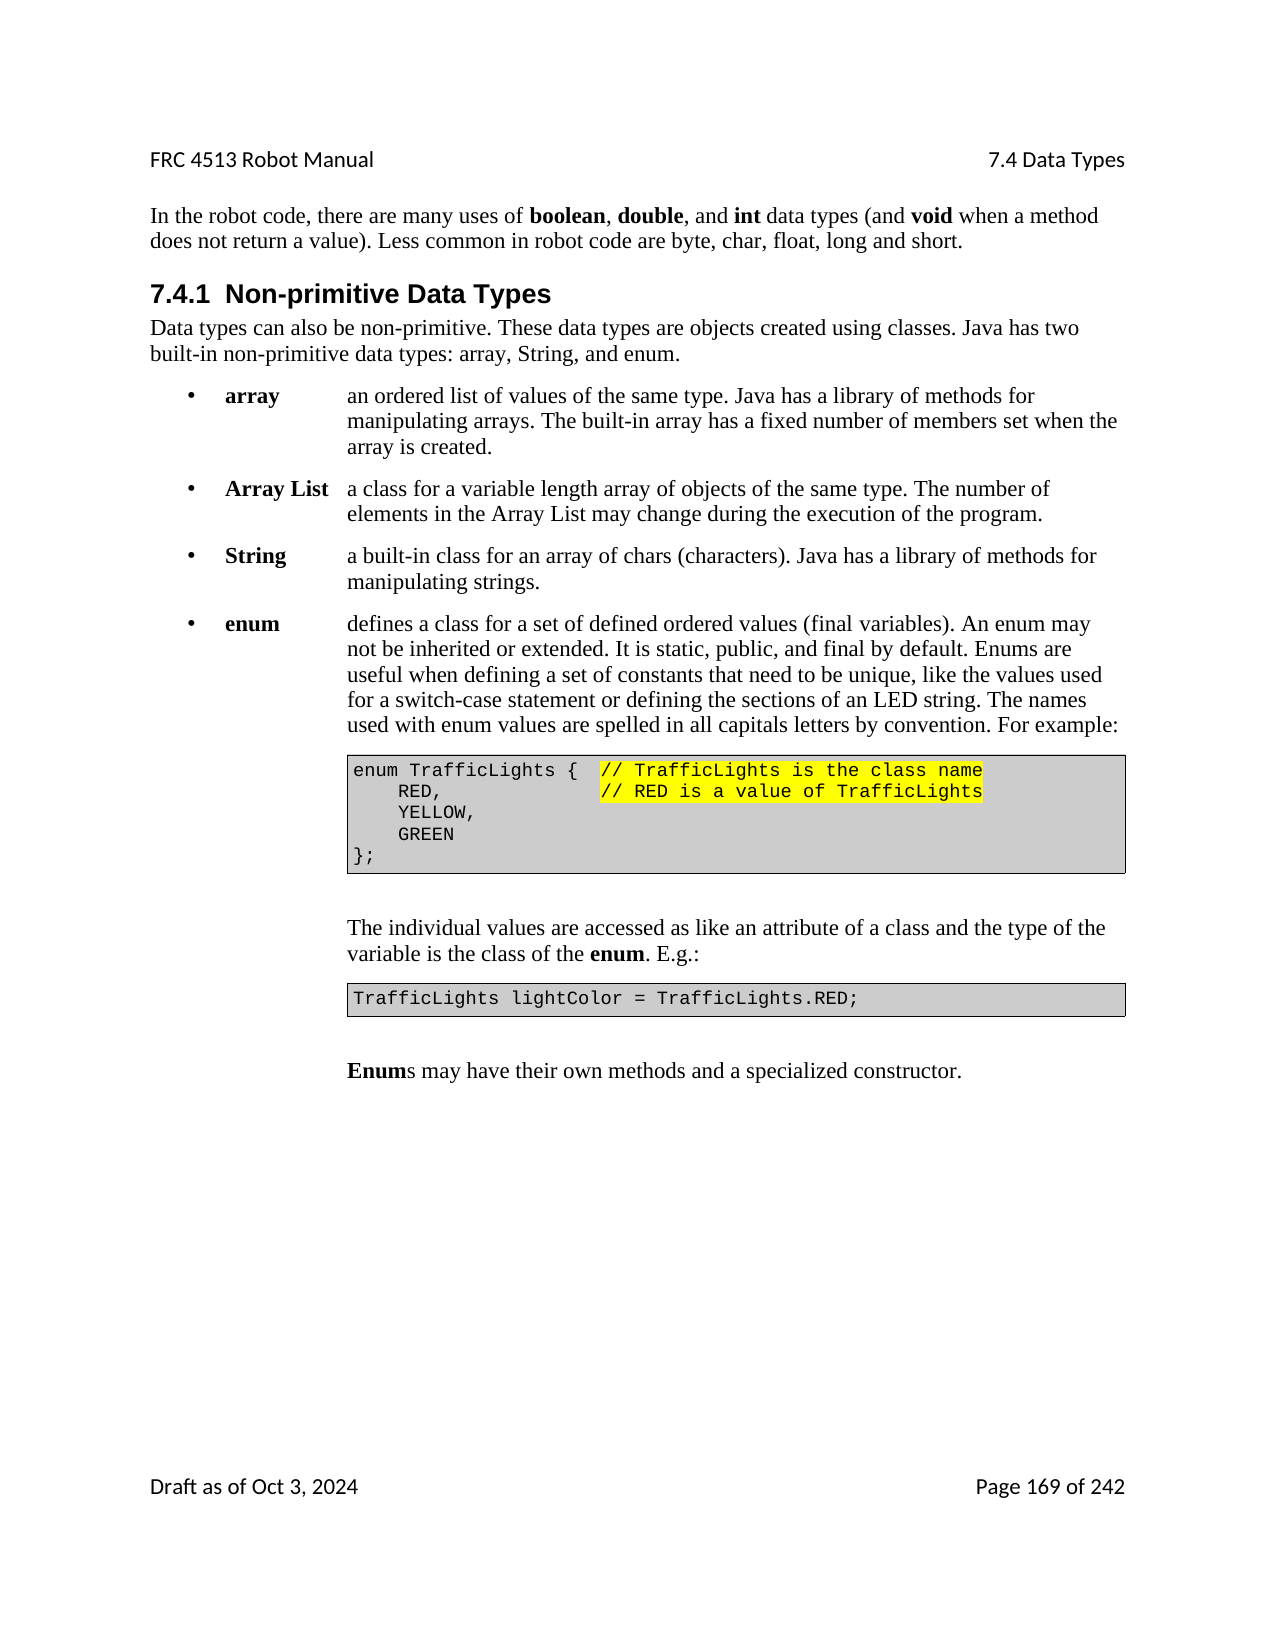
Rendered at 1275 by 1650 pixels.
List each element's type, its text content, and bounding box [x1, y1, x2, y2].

text RED, // RED is a value of TrafficLights [348, 776, 1125, 797]
text }; [348, 839, 1125, 873]
text Data types can also be non-primitive. These data types are objects created using classes. Java has two built-in non-primitive data types: array, String, and enum. [150, 315, 1125, 366]
text enum TrafficLights { // TrafficLights is the class name [348, 756, 1125, 776]
list Array List a class for a variable length array of objects of the same type. The number of elements in the Array List may change during the execution of the program. [187, 476, 1125, 527]
list array an ordered list of values of the same type. Java has a library of methods for manipulating arrays. The built-in array has a fixed number of members set when the array is created. [187, 383, 1125, 459]
subtitle Non-primitive Data Types [150, 279, 1125, 309]
list enum defines a class for a set of defined ordered values (final variables). An enum may not be inherited or extended. It is static, public, and final by default. Enums are useful when defining a set of constants that need to be unique, like the values used for a switch-case statement or defining the sections of an LED string. The names used with enum values are spelled in all capitals letters by convention. For example: [187, 611, 1125, 738]
list String a built-in class for an array of chars (characters). Java has a library of methods for manipulating strings. [187, 543, 1125, 594]
text The individual values are accessed as like an attribute of a class and the type of the variable is the class of the enum. E.g.: [347, 915, 1125, 966]
text TrafficLights lightColor = TrafficLights.RED; [348, 984, 1125, 1016]
text YELLOW, [348, 797, 1125, 818]
list Enums may have their own methods and a specialized constructor. [347, 1058, 1125, 1084]
text GREEN [348, 818, 1125, 839]
text In the robot code, there are many uses of boolean, double, and int data types (and void when a method does not return a value). Less common in robot code are byte, char, float, long and short. [150, 203, 1125, 254]
